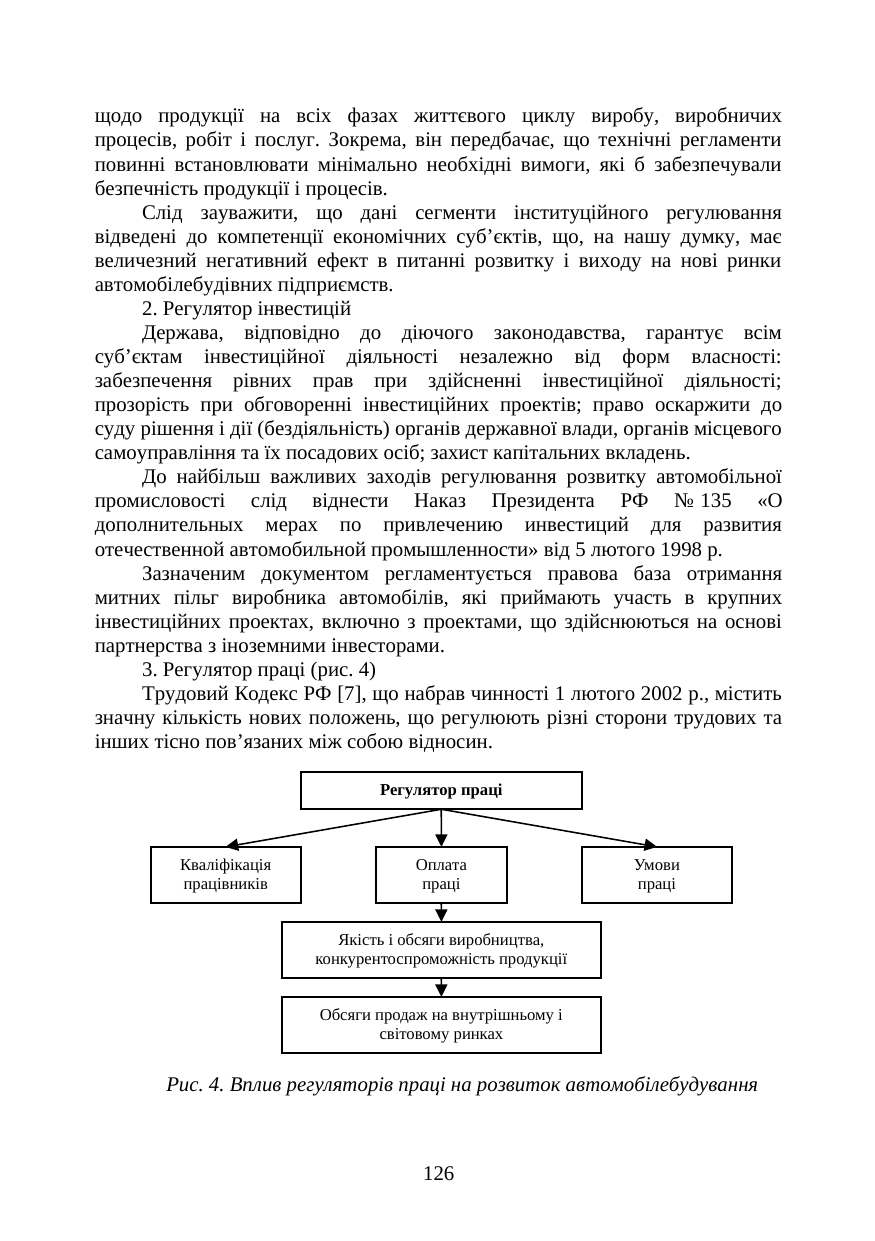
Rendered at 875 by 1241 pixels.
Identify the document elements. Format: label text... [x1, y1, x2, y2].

text Держава, відповідно до діючого законодавства, гарантує всім суб’єктам інвестиційної діяльності незалежно від форм власності: забезпечення рівних прав при здійсненні інвестиційної діяльності; прозорість при обговоренні інвестиційних проектів; право оскаржити до суду рішення і дії (бездіяльність) органів державної влади, органів місцевого самоуправління та їх посадових осіб; захист капітальних вкладень. [94, 320, 782, 464]
text Слід зауважити, що дані сегменти інституційного регулювання відведені до компетенції економічних суб’єктів, що, на нашу думку, має величезний негативний ефект в питанні розвитку і виходу на нові ринки автомобілебудівних підприємств. [94, 199, 782, 296]
text Трудовий Кодекс РФ [7], що набрав чинності 1 лютого 2002 р., містить значну кількість нових положень, що регулюють різні сторони трудових та інших тісно пов’язаних між собою відносин. [94, 681, 782, 753]
text До найбільш важливих заходів регулювання розвитку автомобільної промисловості слід віднести Наказ Президента РФ № 135 «О дополнительных мерах по привлечению инвестиций для развития отечественной автомобильной промышленности» від 5 лютого 1998 р. [94, 464, 782, 561]
text 2. Регулятор інвестицій [94, 296, 782, 320]
text Зазначеним документом регламентується правова база отримання митних пільг виробника автомобілів, які приймають участь в крупних інвестиційних проектах, включно з проектами, що здійснюються на основі партнерства з іноземними інвесторами. [94, 561, 782, 657]
text Рис. 4. Вплив регуляторів праці на розвиток автомобілебудування [94, 1072, 782, 1096]
text 3. Регулятор праці (рис. 4) [94, 657, 782, 681]
text щодо продукції на всіх фазах життєвого циклу виробу, виробничих процесів, робіт і послуг. Зокрема, він передбачає, що технічні регламенти повинні встановлювати мінімально необхідні вимоги, які б забезпечували безпечність продукції і процесів. [94, 103, 782, 199]
